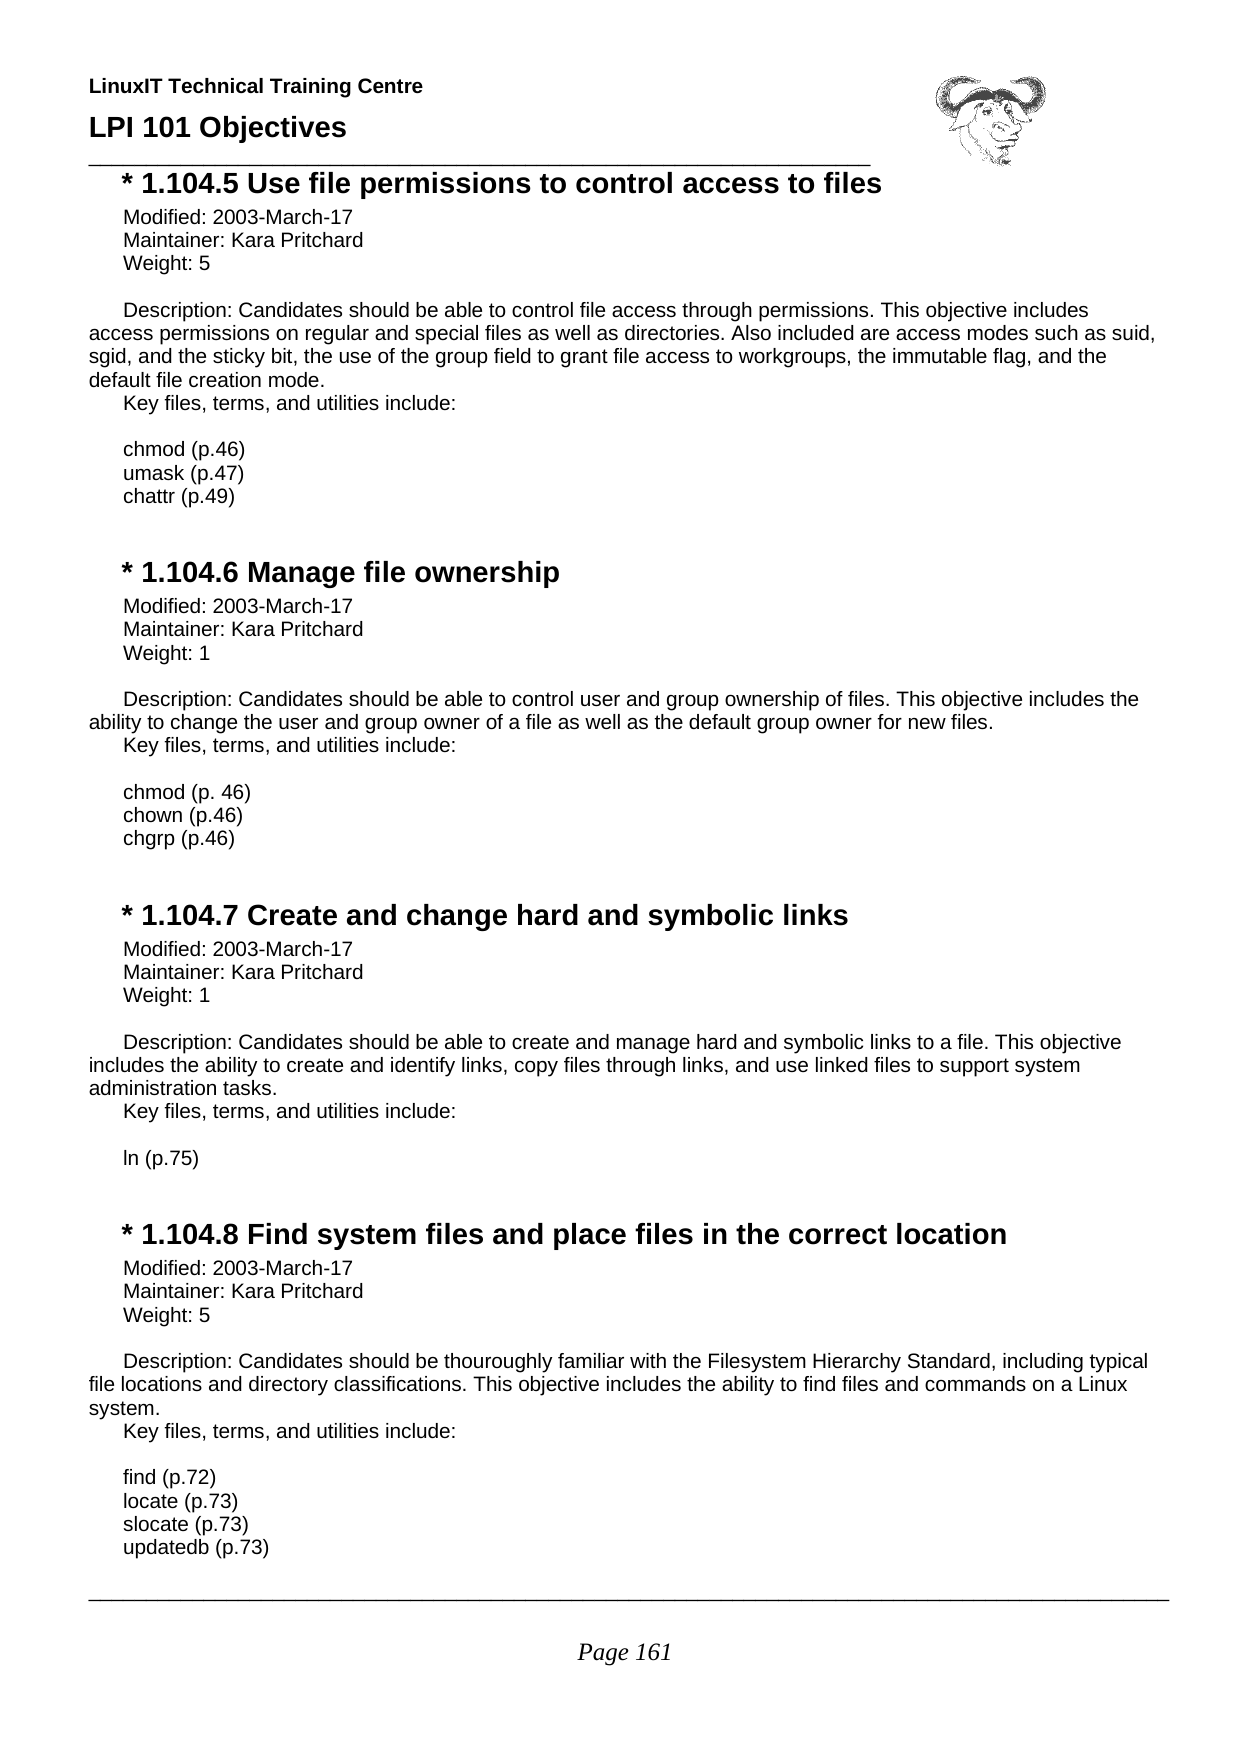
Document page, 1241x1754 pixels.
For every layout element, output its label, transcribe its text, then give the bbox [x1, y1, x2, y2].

text Weight: 5 [88, 1303, 1157, 1327]
text Modified: 2003-March-17 [88, 206, 1157, 229]
text chmod (p. 46) [88, 781, 1157, 804]
text chgrp (p.46) [88, 827, 1157, 850]
text Modified: 2003-March-17 [88, 937, 1157, 961]
text Key files, terms, and utilities include: [88, 391, 1157, 415]
text Key files, terms, and utilities include: [88, 1100, 1157, 1123]
text Key files, terms, and utilities include: [88, 734, 1157, 757]
text chown (p.46) [88, 804, 1157, 827]
text Weight: 1 [88, 641, 1157, 664]
subtitle * 1.104.5 Use file permissions to control access to files [88, 167, 1157, 199]
text locate (p.73) [88, 1489, 1157, 1512]
picture [931, 75, 1048, 167]
text slocate (p.73) [88, 1512, 1157, 1536]
text Maintainer: Kara Pritchard [88, 961, 1157, 984]
text Modified: 2003-March-17 [88, 595, 1157, 618]
text Key files, terms, and utilities include: [88, 1419, 1157, 1443]
text Description: Candidates should be able to control file access through permissions. This objective includes access permissions on regular and special files as well as directories. Also included are access modes such as suid, sgid, and the sticky bit, the use of the group field to grant file access to workgroups, the immutable flag, and the default file creation mode. [88, 298, 1157, 391]
text umask (p.47) [88, 461, 1157, 484]
text Weight: 1 [88, 984, 1157, 1007]
subtitle * 1.104.6 Manage file ownership [88, 556, 1157, 588]
subtitle * 1.104.8 Find system files and place files in the correct location [88, 1218, 1157, 1251]
text chmod (p.46) [88, 438, 1157, 461]
text Maintainer: Kara Pritchard [88, 1280, 1157, 1303]
text Maintainer: Kara Pritchard [88, 229, 1157, 252]
text Modified: 2003-March-17 [88, 1257, 1157, 1280]
subtitle * 1.104.7 Create and change hard and symbolic links [88, 898, 1157, 931]
text chattr (p.49) [88, 484, 1157, 508]
text Maintainer: Kara Pritchard [88, 618, 1157, 641]
text ln (p.75) [88, 1147, 1157, 1170]
text Weight: 5 [88, 252, 1157, 275]
text Description: Candidates should be able to control user and group ownership of files. This objective includes the ability to change the user and group owner of a file as well as the default group owner for new files. [88, 688, 1157, 734]
text Description: Candidates should be thouroughly familiar with the Filesystem Hierarchy Standard, including typical file locations and directory classifications. This objective includes the ability to find files and commands on a Linux system. [88, 1350, 1157, 1419]
text updatedb (p.73) [88, 1536, 1157, 1559]
text Description: Candidates should be able to create and manage hard and symbolic links to a file. This objective includes the ability to create and identify links, copy files through links, and use linked files to support system administration tasks. [88, 1030, 1157, 1100]
text find (p.72) [88, 1466, 1157, 1489]
